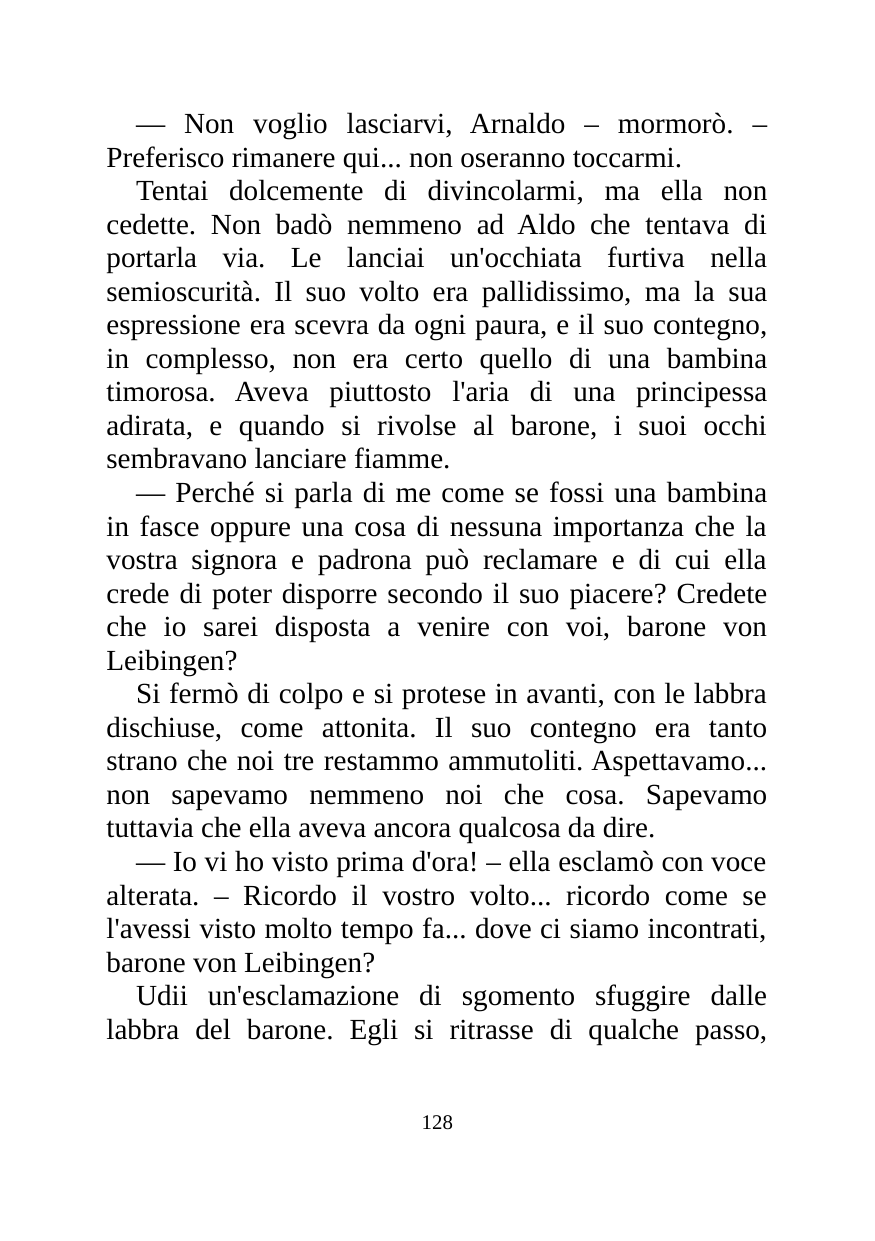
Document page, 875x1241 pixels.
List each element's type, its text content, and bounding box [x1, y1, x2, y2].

text — Perché si parla di me come se fossi una bambina in fasce oppure una cosa di nessuna importanza che la vostra signora e padrona può reclamare e di cui ella crede di poter disporre secondo il suo piacere? Credete che io sarei disposta a venire con voi, barone von Leibingen? [106, 475, 768, 676]
text — Io vi ho visto prima d'ora! – ella esclamò con voce alterata. – Ricordo il vostro volto... ricordo come se l'avessi visto molto tempo fa... dove ci siamo incontrati, barone von Leibingen? [106, 844, 768, 978]
text — Non voglio lasciarvi, Arnaldo – mormorò. – Preferisco rimanere qui... non oseranno toccarmi. [106, 106, 768, 173]
text Udii un'esclamazione di sgomento sfuggire dalle labbra del barone. Egli si ritrasse di qualche passo, [106, 978, 768, 1045]
text Tentai dolcemente di divincolarmi, ma ella non cedette. Non badò nemmeno ad Aldo che tentava di portarla via. Le lanciai un'occhiata furtiva nella semioscurità. Il suo volto era pallidissimo, ma la sua espressione era scevra da ogni paura, e il suo contegno, in complesso, non era certo quello di una bambina timorosa. Aveva piuttosto l'aria di una principessa adirata, e quando si rivolse al barone, i suoi occhi sembravano lanciare fiamme. [106, 173, 768, 475]
text Si fermò di colpo e si protese in avanti, con le labbra dischiuse, come attonita. Il suo contegno era tanto strano che noi tre restammo ammutoliti. Aspettavamo... non sapevamo nemmeno noi che cosa. Sapevamo tuttavia che ella aveva ancora qualcosa da dire. [106, 676, 768, 844]
